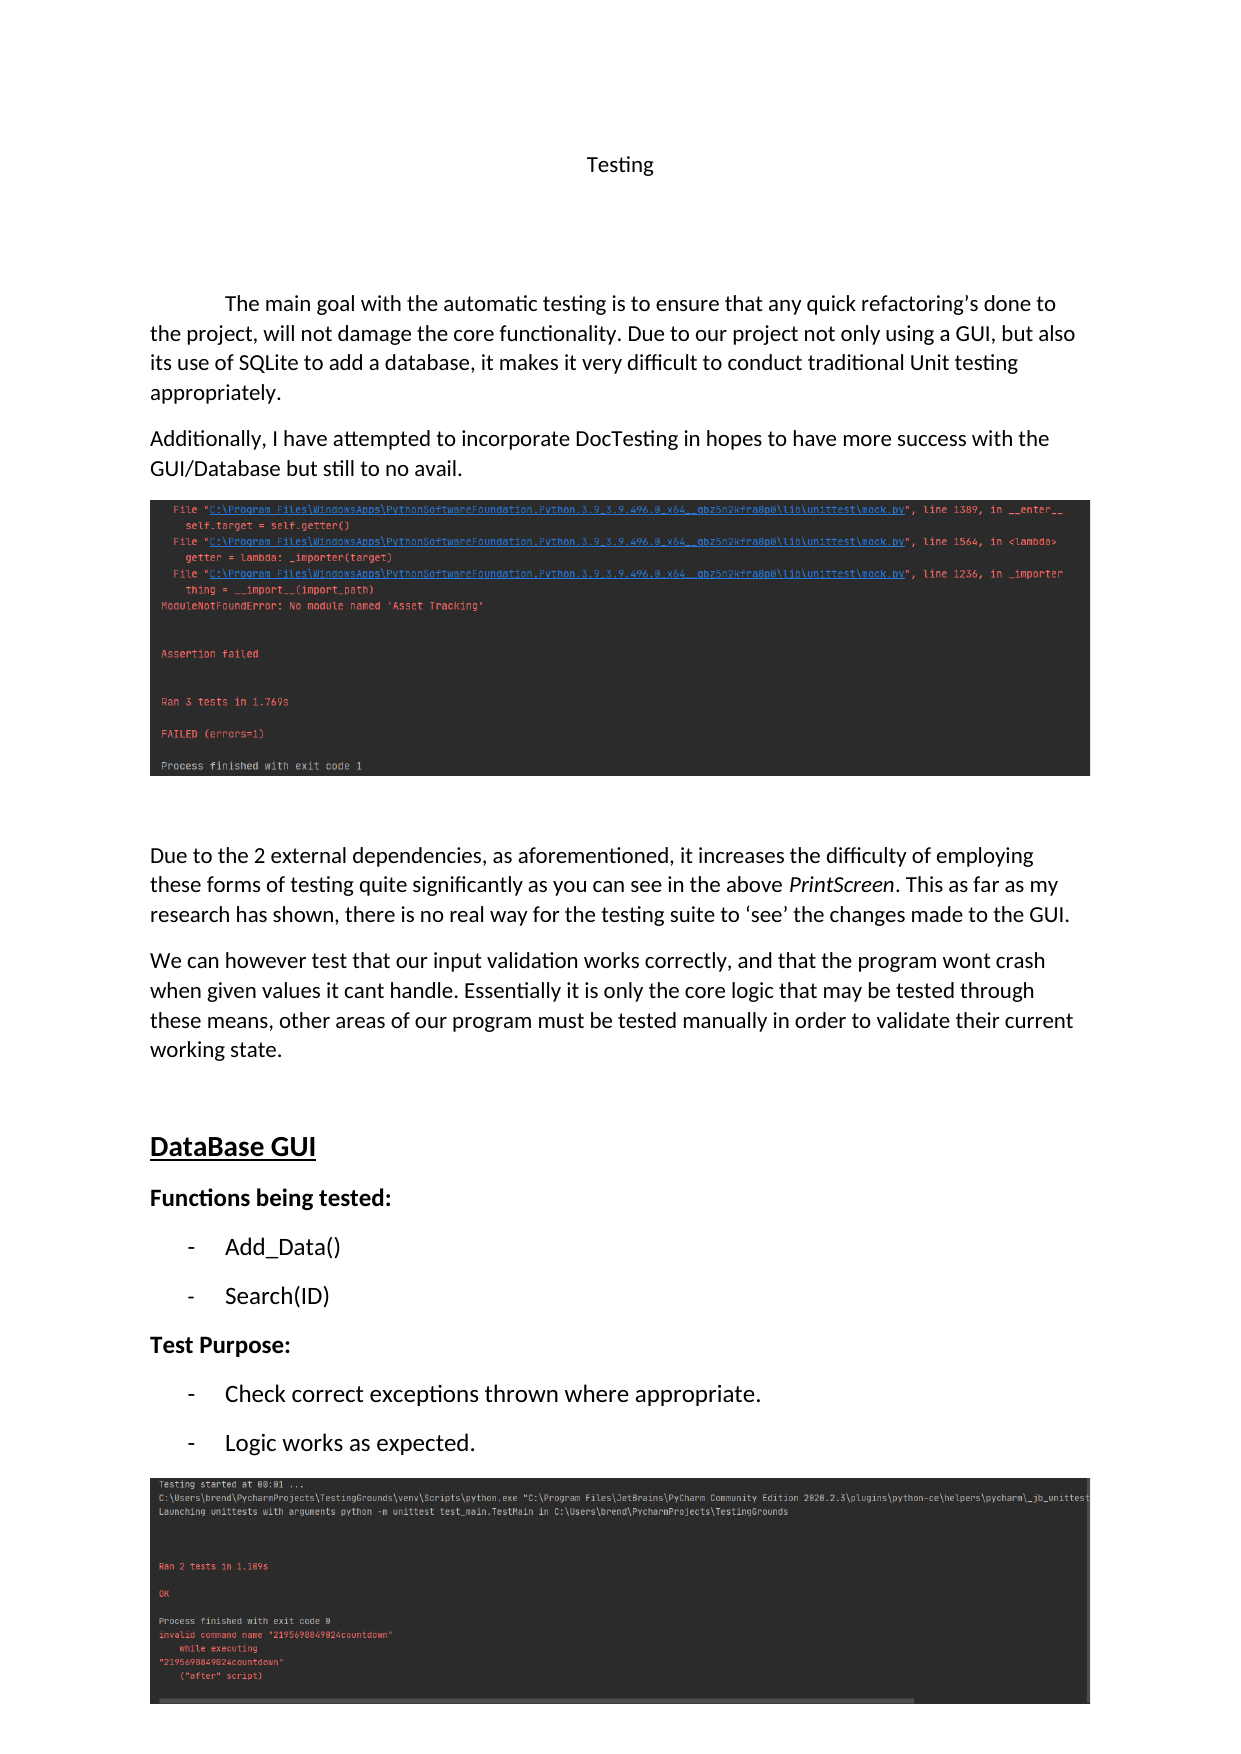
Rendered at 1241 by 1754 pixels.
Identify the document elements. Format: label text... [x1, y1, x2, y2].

text Due to the 2 external dependencies, as aforementioned, it increases the difficulty of employing these forms of testing quite significantly as you can see in the above PrintScreen. This as far as my research has shown, there is no real way for the testing suite to ‘see’ the changes made to the GUI. [150, 841, 1090, 928]
text The main goal with the automatic testing is to ensure that any quick refactoring’s done to the project, will not damage the core functionality. Due to our project not only using a GUI, but also its use of SQLite to add a database, it makes it very difficult to conduct traditional Unit testing appropriately. [150, 289, 1090, 406]
text DataBase GUI [150, 1128, 1090, 1164]
text Test Purpose: [150, 1329, 1090, 1360]
text We can however test that our input validation works correctly, and that the program wont crash when given values it cant handle. Essentially it is only the core logic that may be tested through these means, other areas of our program must be tested manually in order to validate their current working state. [150, 946, 1090, 1063]
text Testing [150, 150, 1090, 178]
list Search(ID) [187, 1281, 1090, 1311]
list Check correct exceptions thrown where appropriate. [187, 1378, 1090, 1409]
list Add_Data() [187, 1232, 1090, 1262]
text Functions being tested: [150, 1183, 1090, 1213]
text Additionally, I have attempted to incorporate DocTesting in hopes to have more success with the GUI/Database but still to no avail. [150, 424, 1090, 482]
list Logic works as expected. [187, 1427, 1090, 1458]
